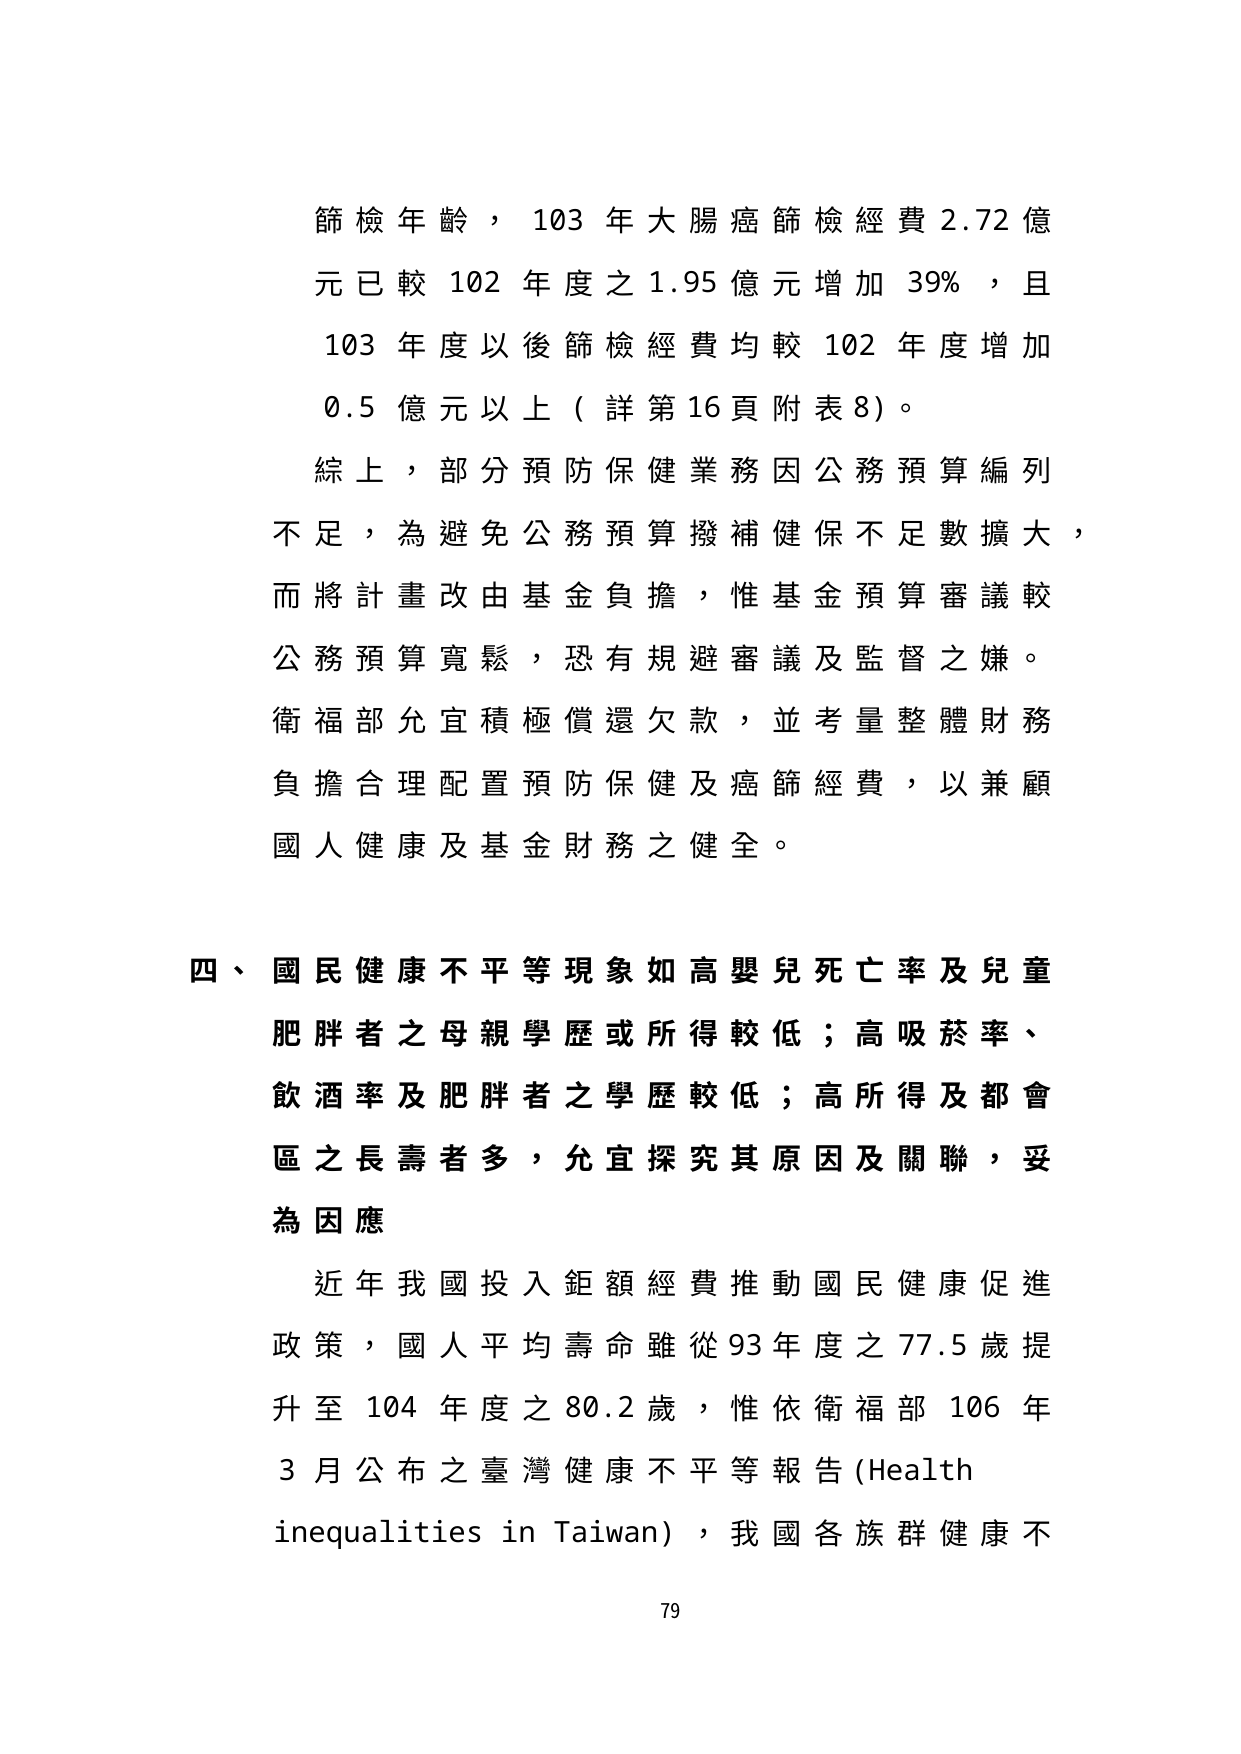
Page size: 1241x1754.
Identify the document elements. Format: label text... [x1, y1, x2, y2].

text 近年我國投入鉅額經費推動國民健康促進政策，國人平均壽命雖從93年度之77.5歲提升至104年度之80.2歲，惟依衛福部106年3月公布之臺灣健康不平等報告(Health inequalities in Taiwan)，我國各族群健康不 [242, 1240, 1058, 1552]
text 篩檢年齡，103年大腸癌篩檢經費2.72億元已較102年度之1.95億元增加39%，且103年度以後篩檢經費均較102年度增加0.5億元以上(詳第16頁附表8)。 [271, 177, 1058, 427]
text 綜上，部分預防保健業務因公務預算編列不足，為避免公務預算撥補健保不足數擴大，而將計畫改由基金負擔，惟基金預算審議較公務預算寬鬆，恐有規避審議及監督之嫌。衛福部允宜積極償還欠款，並考量整體財務負擔合理配置預防保健及癌篩經費，以兼顧國人健康及基金財務之健全。 [242, 427, 1058, 865]
text 四、國民健康不平等現象如高嬰兒死亡率及兒童肥胖者之母親學歷或所得較低；高吸菸率、飲酒率及肥胖者之學歷較低；高所得及都會區之長壽者多，允宜探究其原因及關聯，妥為因應 [183, 927, 1058, 1240]
